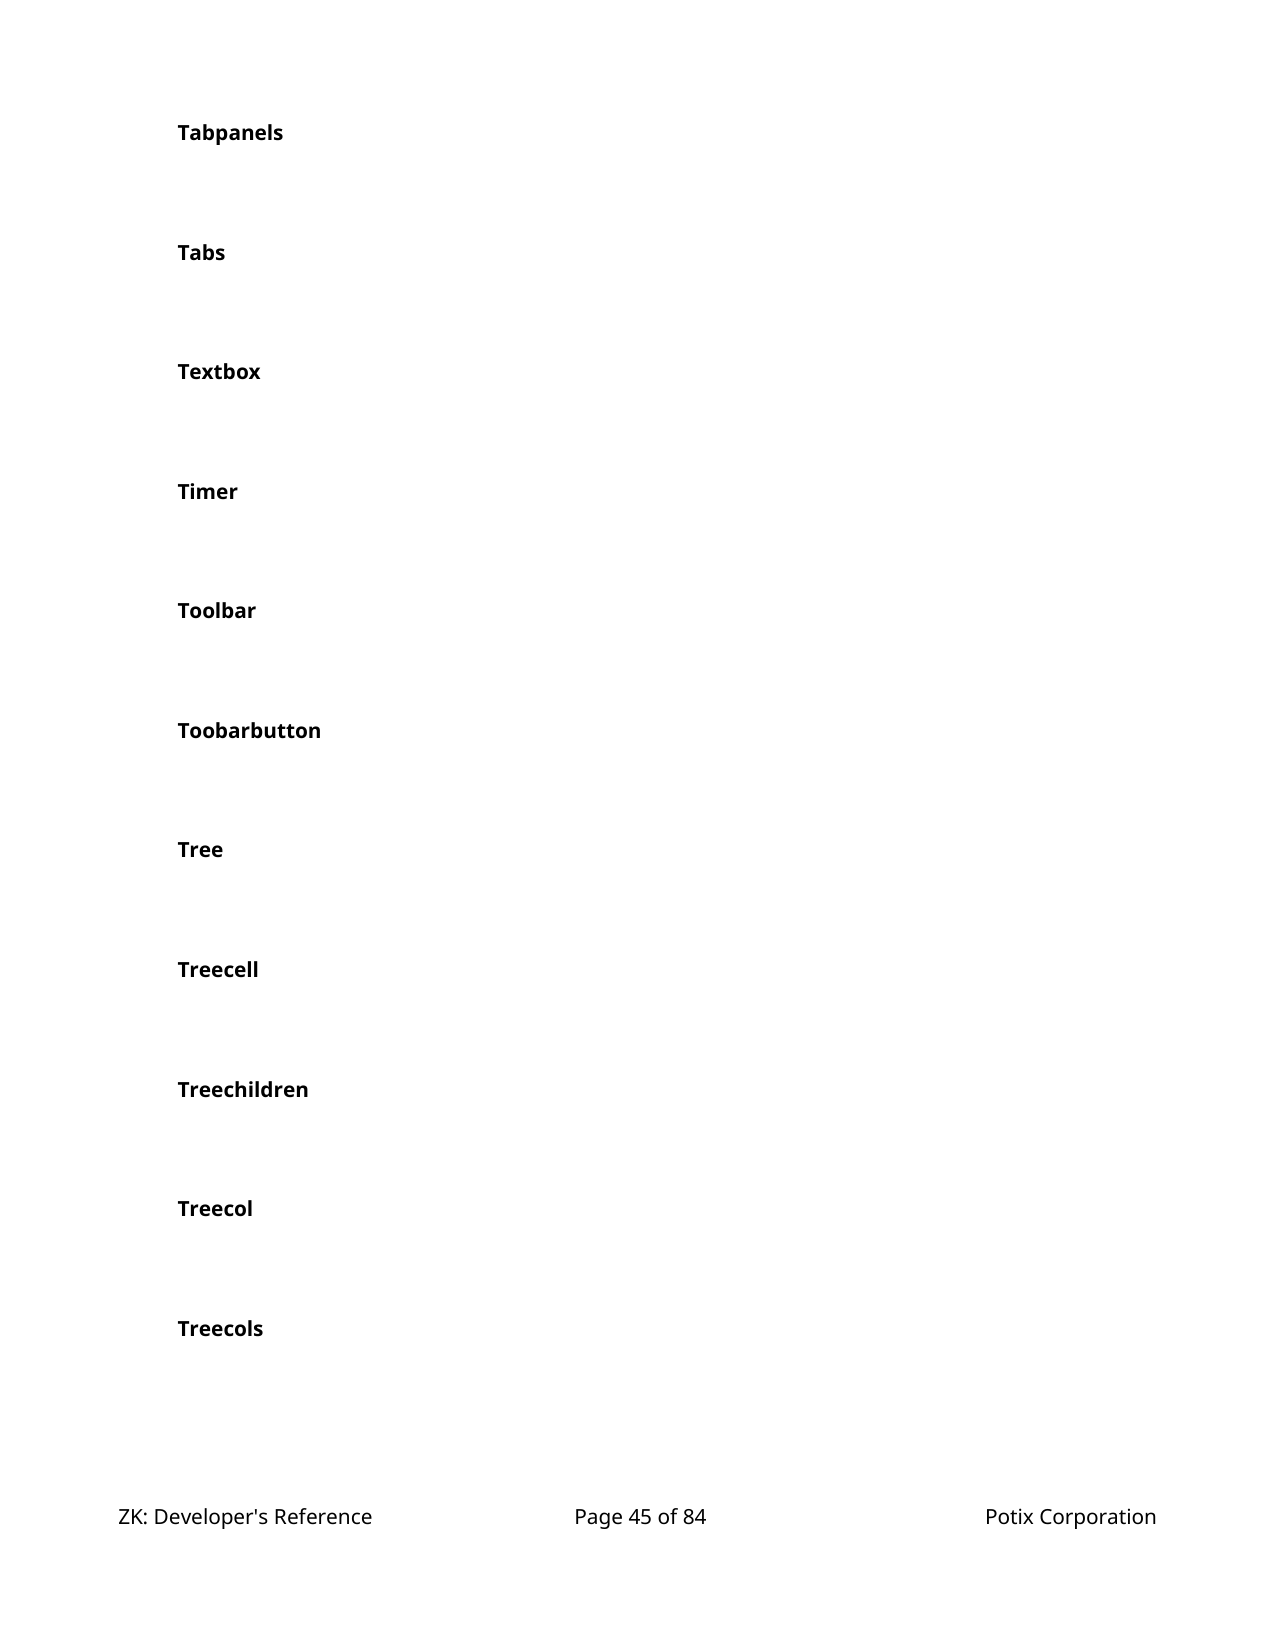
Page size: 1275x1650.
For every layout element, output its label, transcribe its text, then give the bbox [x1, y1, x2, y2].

subtitle Treechildren [177, 1075, 1157, 1103]
subtitle Toolbar [177, 596, 1157, 625]
subtitle Tabs [177, 238, 1157, 266]
subtitle Treecols [177, 1314, 1157, 1342]
subtitle Tree [177, 836, 1157, 864]
subtitle Timer [177, 477, 1157, 505]
subtitle Treecol [177, 1194, 1157, 1223]
subtitle Tabpanels [177, 118, 1157, 146]
subtitle Toobarbutton [177, 716, 1157, 744]
subtitle Treecell [177, 955, 1157, 983]
subtitle Textbox [177, 357, 1157, 386]
